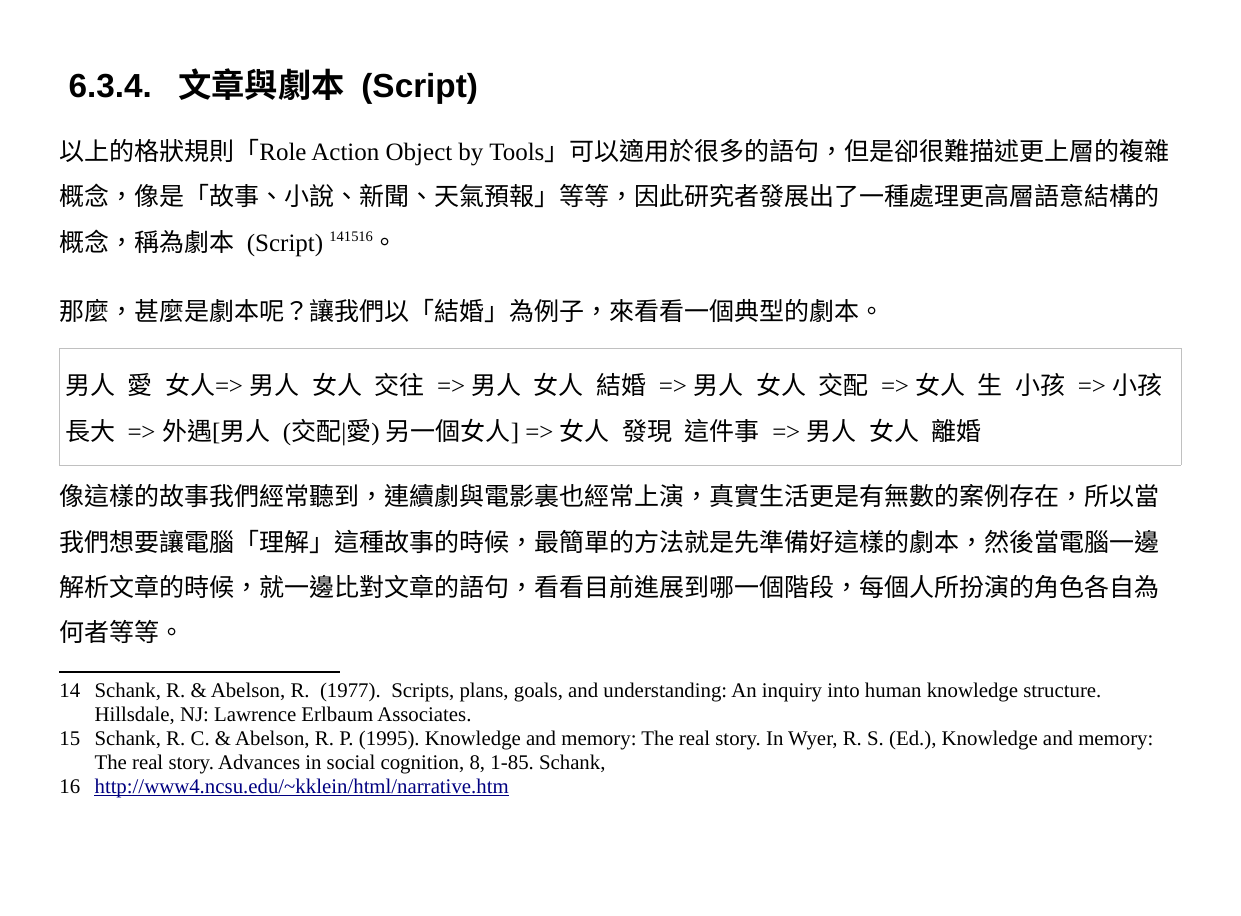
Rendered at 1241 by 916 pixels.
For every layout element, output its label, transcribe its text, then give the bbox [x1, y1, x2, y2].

text http://www4.ncsu.edu/~kklein/html/narrative.htm [59, 774, 1181, 798]
text 像這樣的故事我們經常聽到，連續劇與電影裏也經常上演，真實生活更是有無數的案例存在，所以當我們想要讓電腦「理解」這種故事的時候，最簡單的方法就是先準備好這樣的劇本，然後當電腦一邊解析文章的時候，就一邊比對文章的語句，看看目前進展到哪一個階段，每個人所扮演的角色各自為何者等等。 [59, 477, 1181, 649]
text 以上的格狀規則「Role Action Object by Tools」可以適用於很多的語句，但是卻很難描述更上層的複雜概念，像是「故事、小說、新聞、天氣預報」等等，因此研究者發展出了一種處理更高層語意結構的概念，稱為劇本 (Script) 。 [59, 132, 1181, 258]
text Schank, R. C. & Abelson, R. P. (1995). Knowledge and memory: The real story. In Wyer, R. S. (Ed.), Knowledge and memory: The real story. Advances in social cognition, 8, 1-85. Schank, [59, 726, 1181, 774]
table_header 男人 愛 女人=> 男人 女人 交往 => 男人 女人 結婚 => 男人 女人 交配 => 女人 生 小孩 => 小孩 長大 => 外遇[男人 (交配|愛) 另一個女人] => 女人 發現 這件事 => 男人 女人 離婚 [60, 349, 1181, 465]
text Schank, R. & Abelson, R. (1977). Scripts, plans, goals, and understanding: An inquiry into human knowledge structure. Hillsdale, NJ: Lawrence Erlbaum Associates. [59, 678, 1181, 726]
subtitle 文章與劇本 (Script) [59, 59, 1181, 107]
text 那麼，甚麼是劇本呢？讓我們以「結婚」為例子，來看看一個典型的劇本。 [59, 291, 1181, 327]
